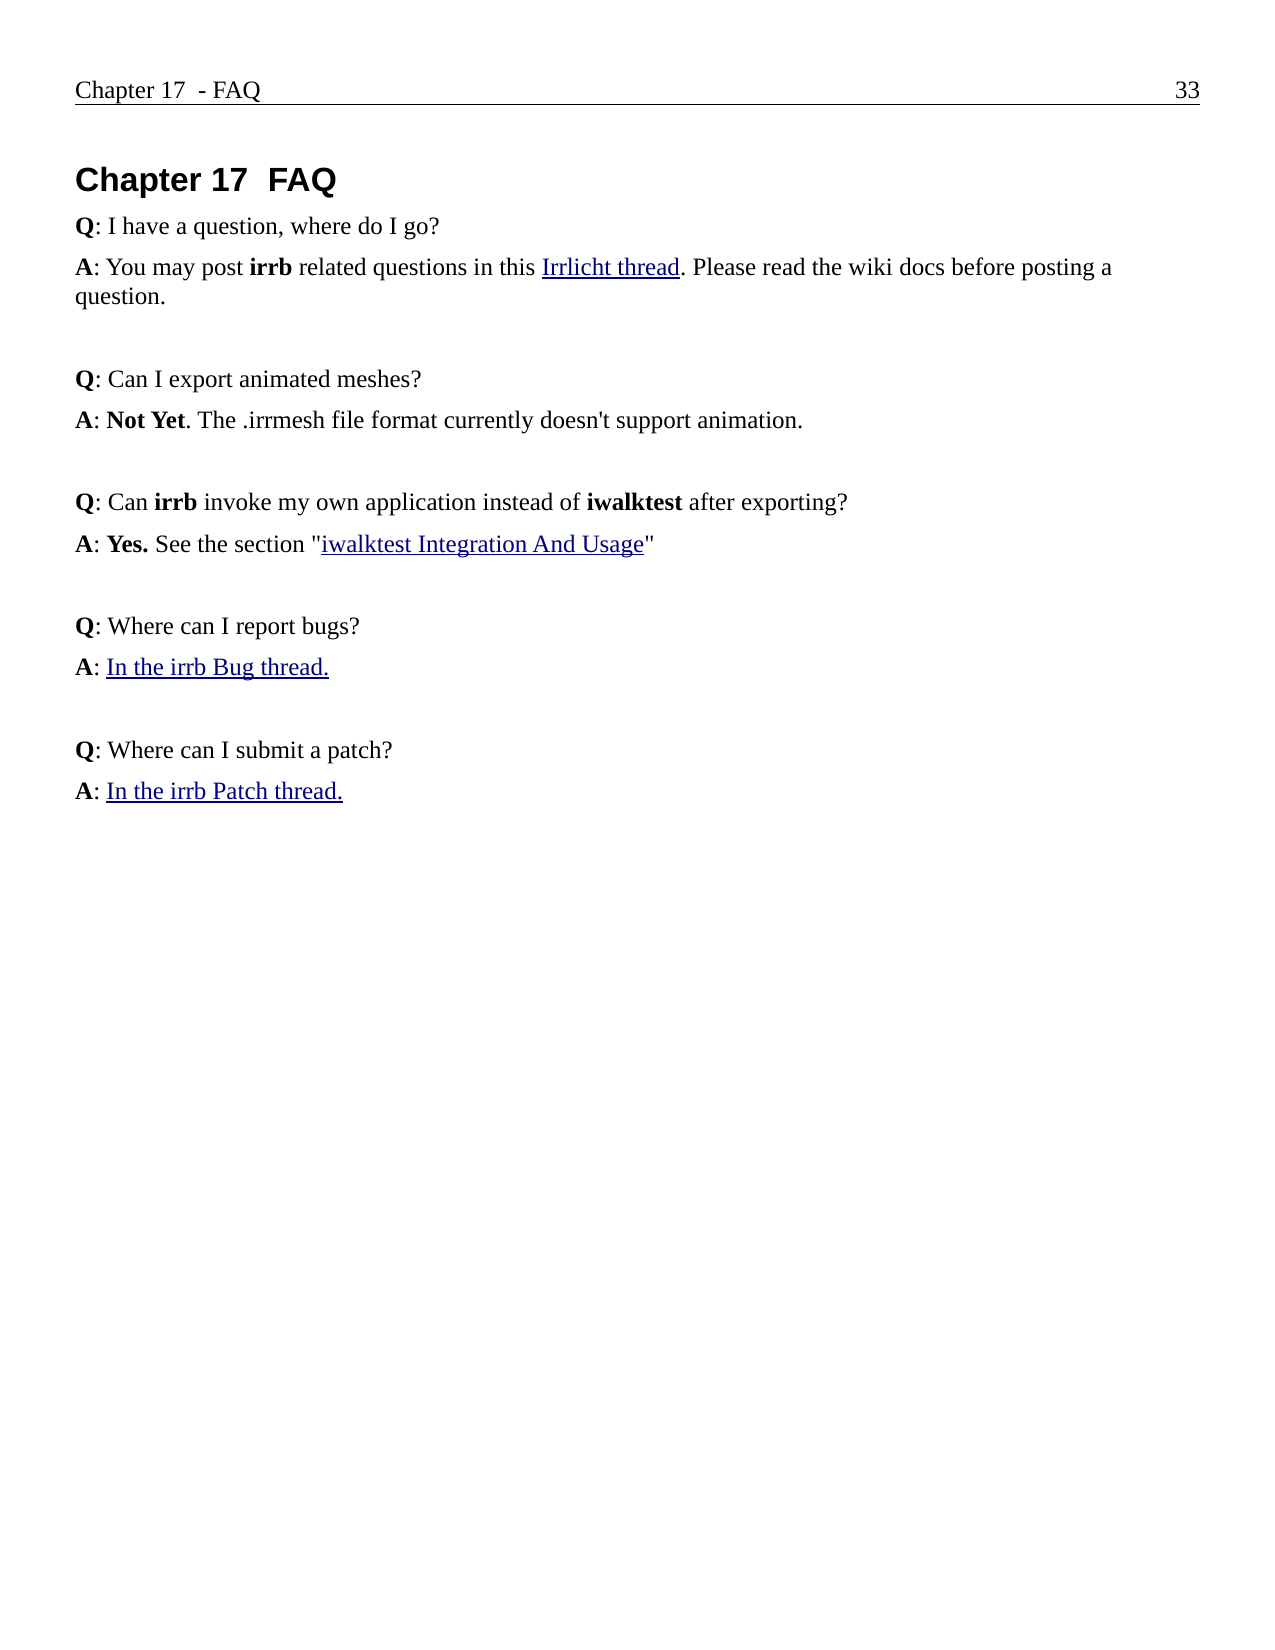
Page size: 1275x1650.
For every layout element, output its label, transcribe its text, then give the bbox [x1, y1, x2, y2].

text Q: Can I export animated meshes? [75, 364, 1200, 392]
text A: In the irrb Bug thread. [75, 652, 1200, 681]
text A: Yes. See the section "iwalktest Integration And Usage" [75, 529, 1200, 557]
text A: In the irrb Patch thread. [75, 776, 1200, 805]
text Q: Where can I submit a patch? [75, 735, 1200, 764]
text A: Not Yet. The .irrmesh file format currently doesn't support animation. [75, 405, 1200, 434]
text Q: Where can I report bugs? [75, 611, 1200, 640]
text Q: I have a question, where do I go? [75, 211, 1200, 240]
text Q: Can irrb invoke my own application instead of iwalktest after exporting? [75, 487, 1200, 516]
subtitle FAQ [75, 160, 1200, 199]
text A: You may post irrb related questions in this Irrlicht thread. Please read the wiki docs before posting a question. [75, 252, 1200, 310]
